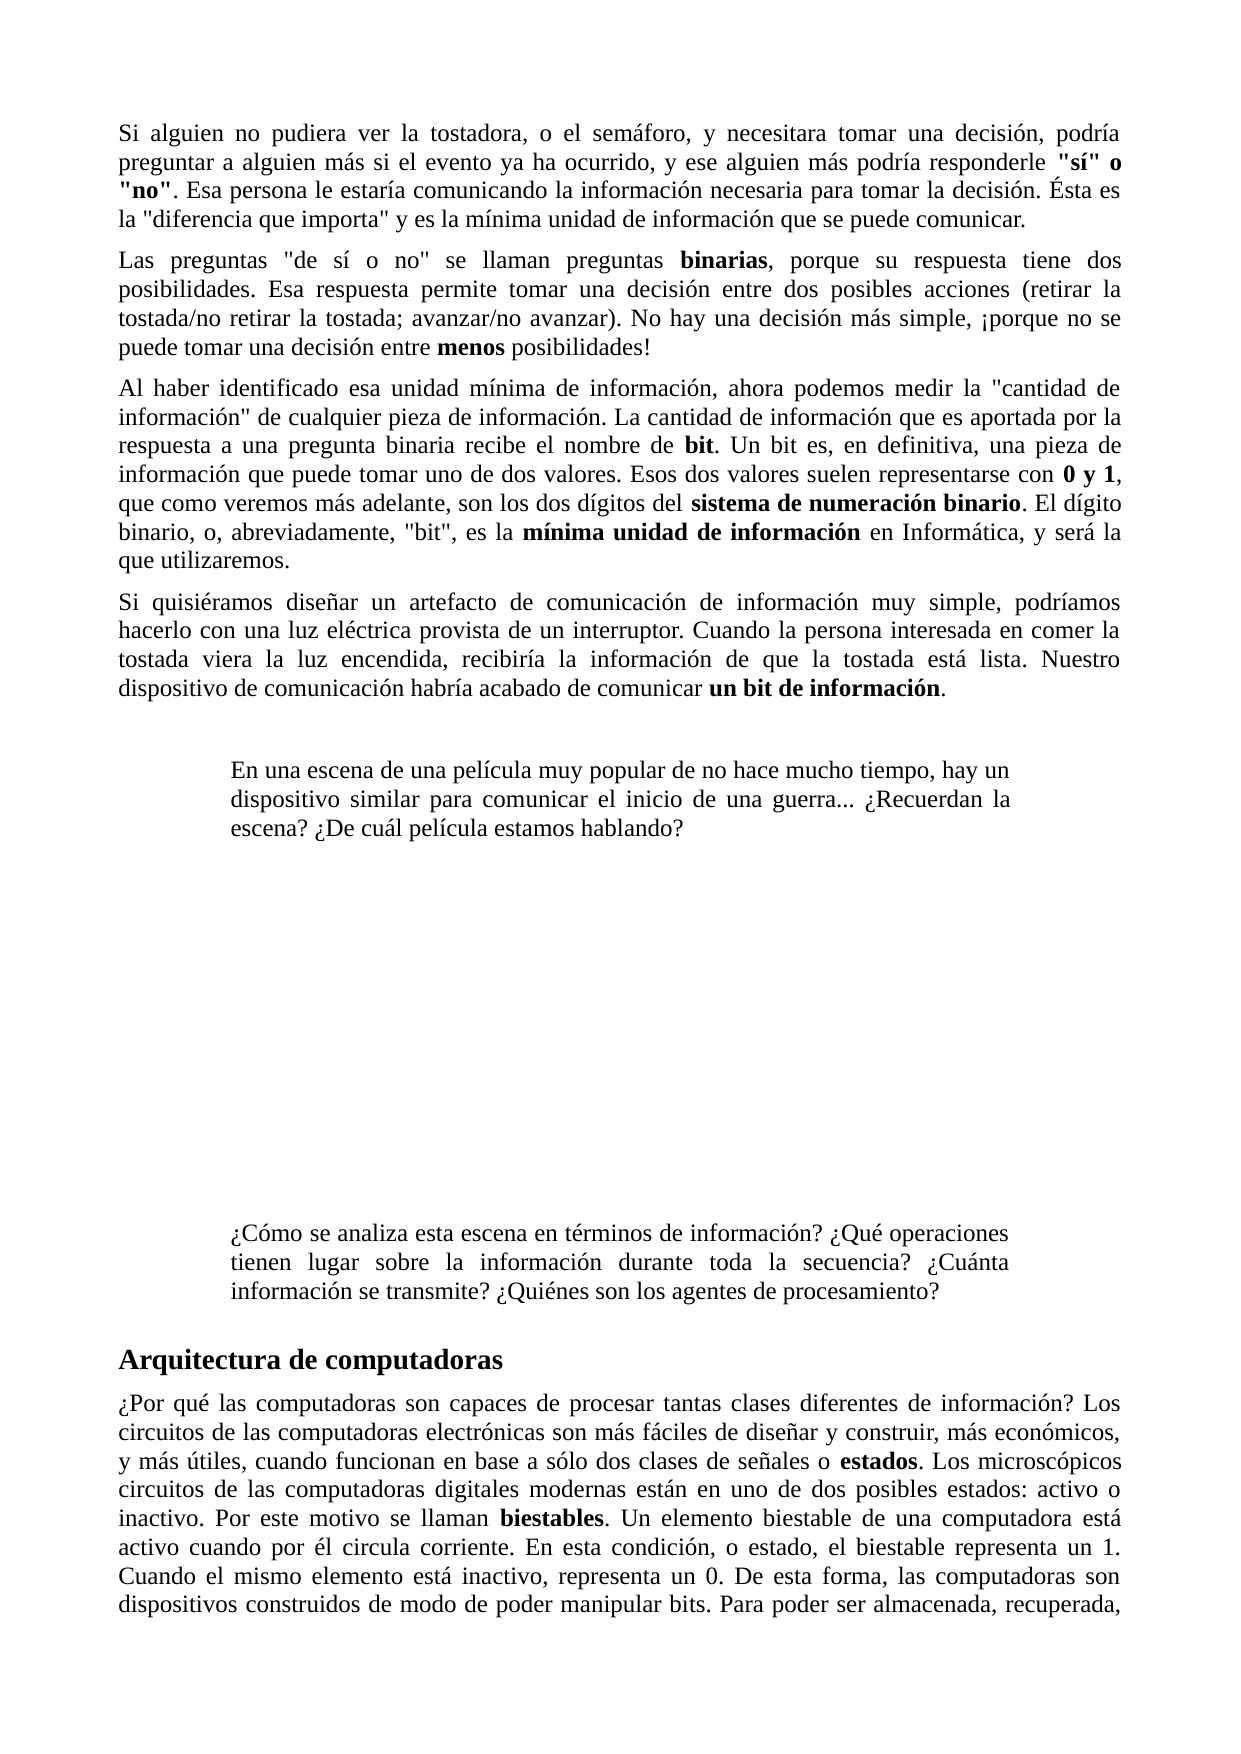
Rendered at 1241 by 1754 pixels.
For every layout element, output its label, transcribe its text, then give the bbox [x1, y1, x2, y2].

text ¿Cómo se analiza esta escena en términos de información? ¿Qué operaciones tienen lugar sobre la información durante toda la secuencia? ¿Cuánta información se transmite? ¿Quiénes son los agentes de procesamiento? [230, 1218, 1010, 1305]
subtitle Arquitectura de computadoras [118, 1342, 1122, 1376]
text Las preguntas "de sí o no" se llaman preguntas binarias, porque su respuesta tiene dos posibilidades. Esa respuesta permite tomar una decisión entre dos posibles acciones (retirar la tostada/no retirar la tostada; avanzar/no avanzar). No hay una decisión más simple, ¡porque no se puede tomar una decisión entre menos posibilidades! [118, 246, 1122, 361]
text ¿Por qué las computadoras son capaces de procesar tantas clases diferentes de información? Los circuitos de las computadoras electrónicas son más fáciles de diseñar y construir, más económicos, y más útiles, cuando funcionan en base a sólo dos clases de señales o estados. Los microscópicos circuitos de las computadoras digitales modernas están en uno de dos posibles estados: activo o inactivo. Por este motivo se llaman biestables. Un elemento biestable de una computadora está activo cuando por él circula corriente. En esta condición, o estado, el biestable representa un 1. Cuando el mismo elemento está inactivo, representa un 0. De esta forma, las computadoras son dispositivos construidos de modo de poder manipular bits. Para poder ser almacenada, recuperada, [118, 1388, 1122, 1618]
text Al haber identificado esa unidad mínima de información, ahora podemos medir la "cantidad de información" de cualquier pieza de información. La cantidad de información que es aportada por la respuesta a una pregunta binaria recibe el nombre de bit. Un bit es, en definitiva, una pieza de información que puede tomar uno de dos valores. Esos dos valores suelen representarse con 0 y 1, que como veremos más adelante, son los dos dígitos del sistema de numeración binario. El dígito binario, o, abreviadamente, "bit", es la mínima unidad de información en Informática, y será la que utilizaremos. [118, 373, 1122, 574]
text Si alguien no pudiera ver la tostadora, o el semáforo, y necesitara tomar una decisión, podría preguntar a alguien más si el evento ya ha ocurrido, y ese alguien más podría responderle "sí" o "no". Esa persona le estaría comunicando la información necesaria para tomar la decisión. Ésta es la "diferencia que importa" y es la mínima unidad de información que se puede comunicar. [118, 118, 1122, 233]
text Si quisiéramos diseñar un artefacto de comunicación de información muy simple, podríamos hacerlo con una luz eléctrica provista de un interruptor. Cuando la persona interesada en comer la tostada viera la luz encendida, recibiría la información de que la tostada está lista. Nuestro dispositivo de comunicación habría acabado de comunicar un bit de información. [118, 587, 1122, 702]
text En una escena de una película muy popular de no hace mucho tiempo, hay un dispositivo similar para comunicar el inicio de una guerra... ¿Recuerdan la escena? ¿De cuál película estamos hablando? [230, 756, 1011, 842]
